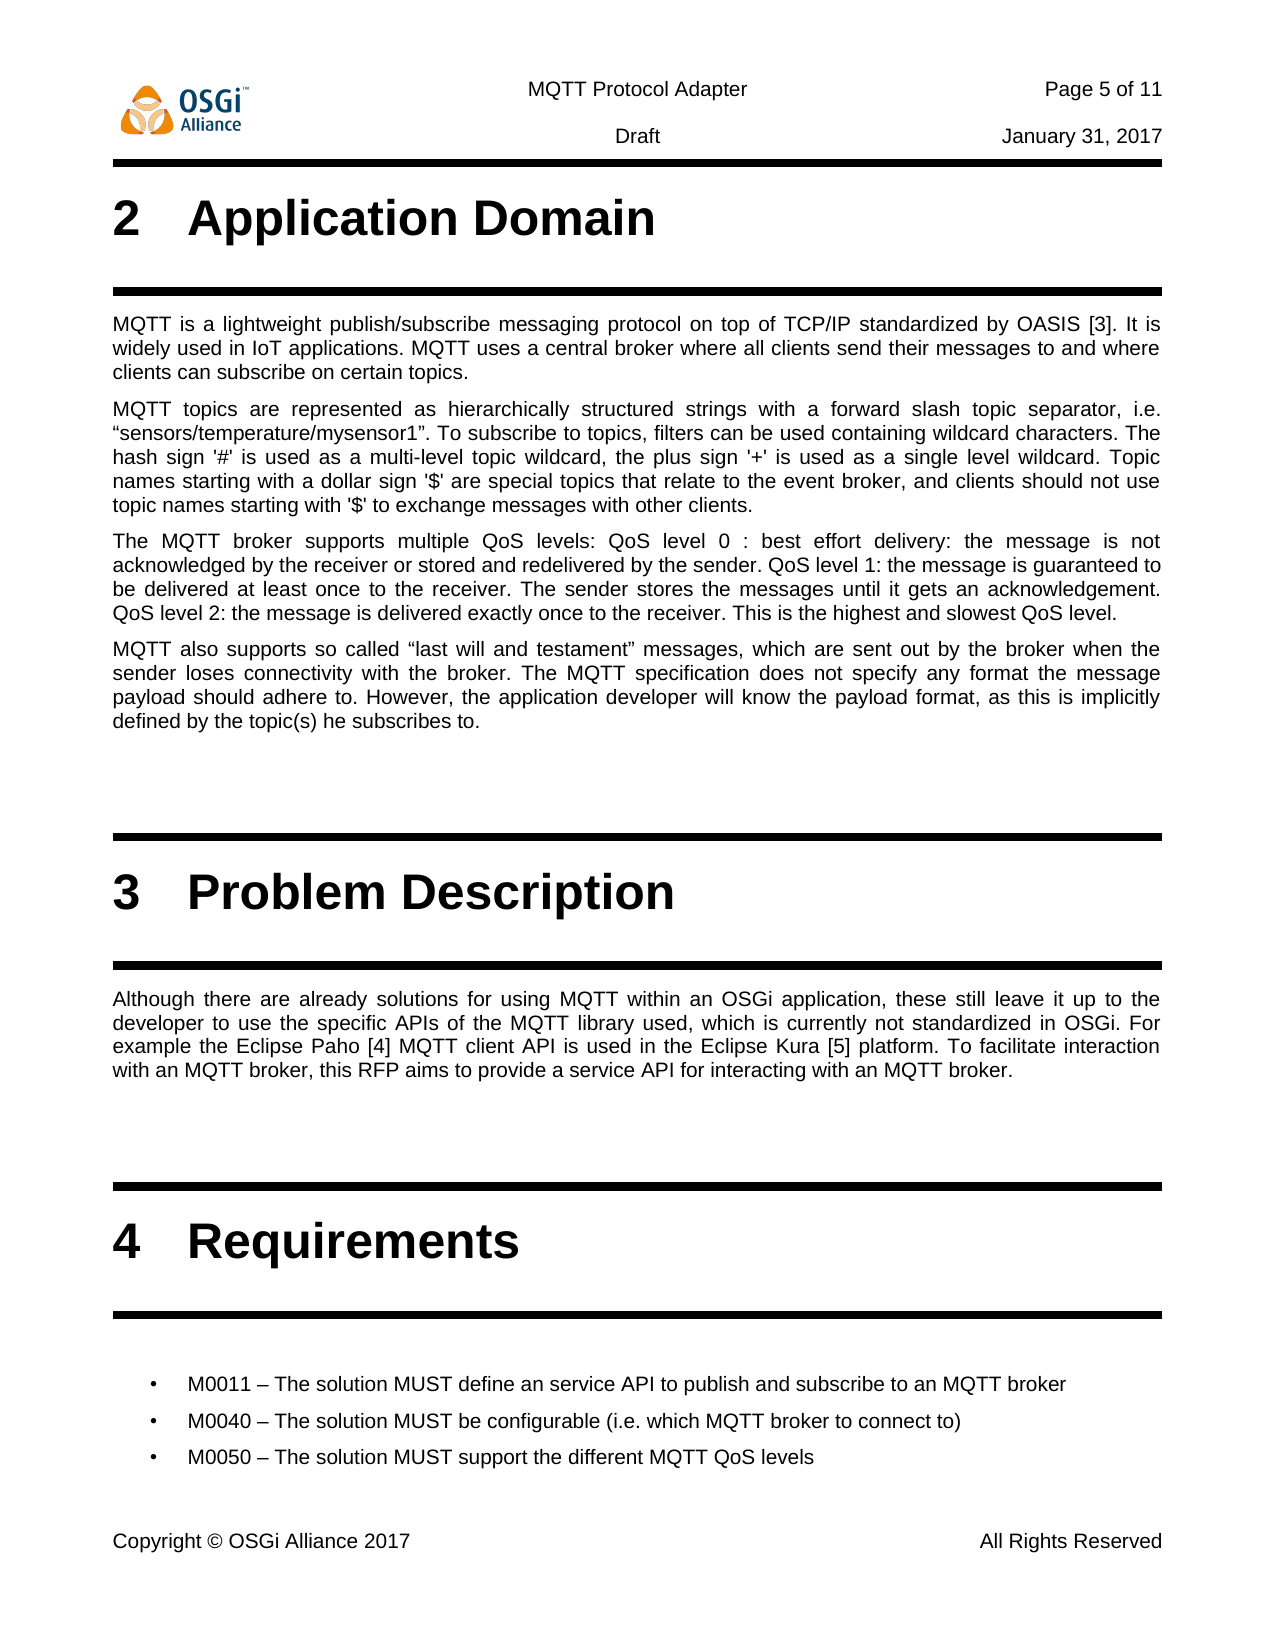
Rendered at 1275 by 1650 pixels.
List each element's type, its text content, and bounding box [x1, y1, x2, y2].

subtitle Requirements [112, 1183, 1162, 1319]
text MQTT also supports so called “last will and testament” messages, which are sent out by the broker when the sender loses connectivity with the broker. The MQTT specification does not specify any format the message payload should adhere to. However, the application developer will know the payload format, as this is implicitly defined by the topic(s) he subscribes to. [112, 637, 1162, 733]
subtitle Problem Description [112, 834, 1162, 970]
text MQTT is a lightweight publish/subscribe messaging protocol on top of TCP/IP standardized by OASIS [3]. It is widely used in IoT applications. MQTT uses a central broker where all clients send their messages to and where clients can subscribe on certain topics. [112, 312, 1162, 384]
picture [113, 78, 257, 142]
list M0040 – The solution MUST be configurable (i.e. which MQTT broker to connect to) [150, 1409, 1162, 1433]
list M0050 – The solution MUST support the different MQTT QoS levels [150, 1445, 1162, 1469]
list M0011 – The solution MUST define an service API to publish and subscribe to an MQTT broker [150, 1372, 1162, 1396]
text Although there are already solutions for using MQTT within an OSGi application, these still leave it up to the developer to use the specific APIs of the MQTT library used, which is currently not standardized in OSGi. For example the Eclipse Paho [4] MQTT client API is used in the Eclipse Kura [5] platform. To facilitate interaction with an MQTT broker, this RFP aims to provide a service API for interacting with an MQTT broker. [112, 986, 1162, 1082]
subtitle Application Domain [112, 160, 1162, 296]
text The MQTT broker supports multiple QoS levels: QoS level 0 : best effort delivery: the message is not acknowledged by the receiver or stored and redelivered by the sender. QoS level 1: the message is guaranteed to be delivered at least once to the receiver. The sender stores the messages until it gets an acknowledgement. QoS level 2: the message is delivered exactly once to the receiver. This is the highest and slowest QoS level. [112, 529, 1162, 625]
text MQTT topics are represented as hierarchically structured strings with a forward slash topic separator, i.e. “sensors/temperature/mysensor1”. To subscribe to topics, filters can be used containing wildcard characters. The hash sign '#' is used as a multi-level topic wildcard, the plus sign '+' is used as a single level wildcard. Topic names starting with a dollar sign '$' are special topics that relate to the event broker, and clients should not use topic names starting with '$' to exchange messages with other clients. [112, 397, 1162, 516]
